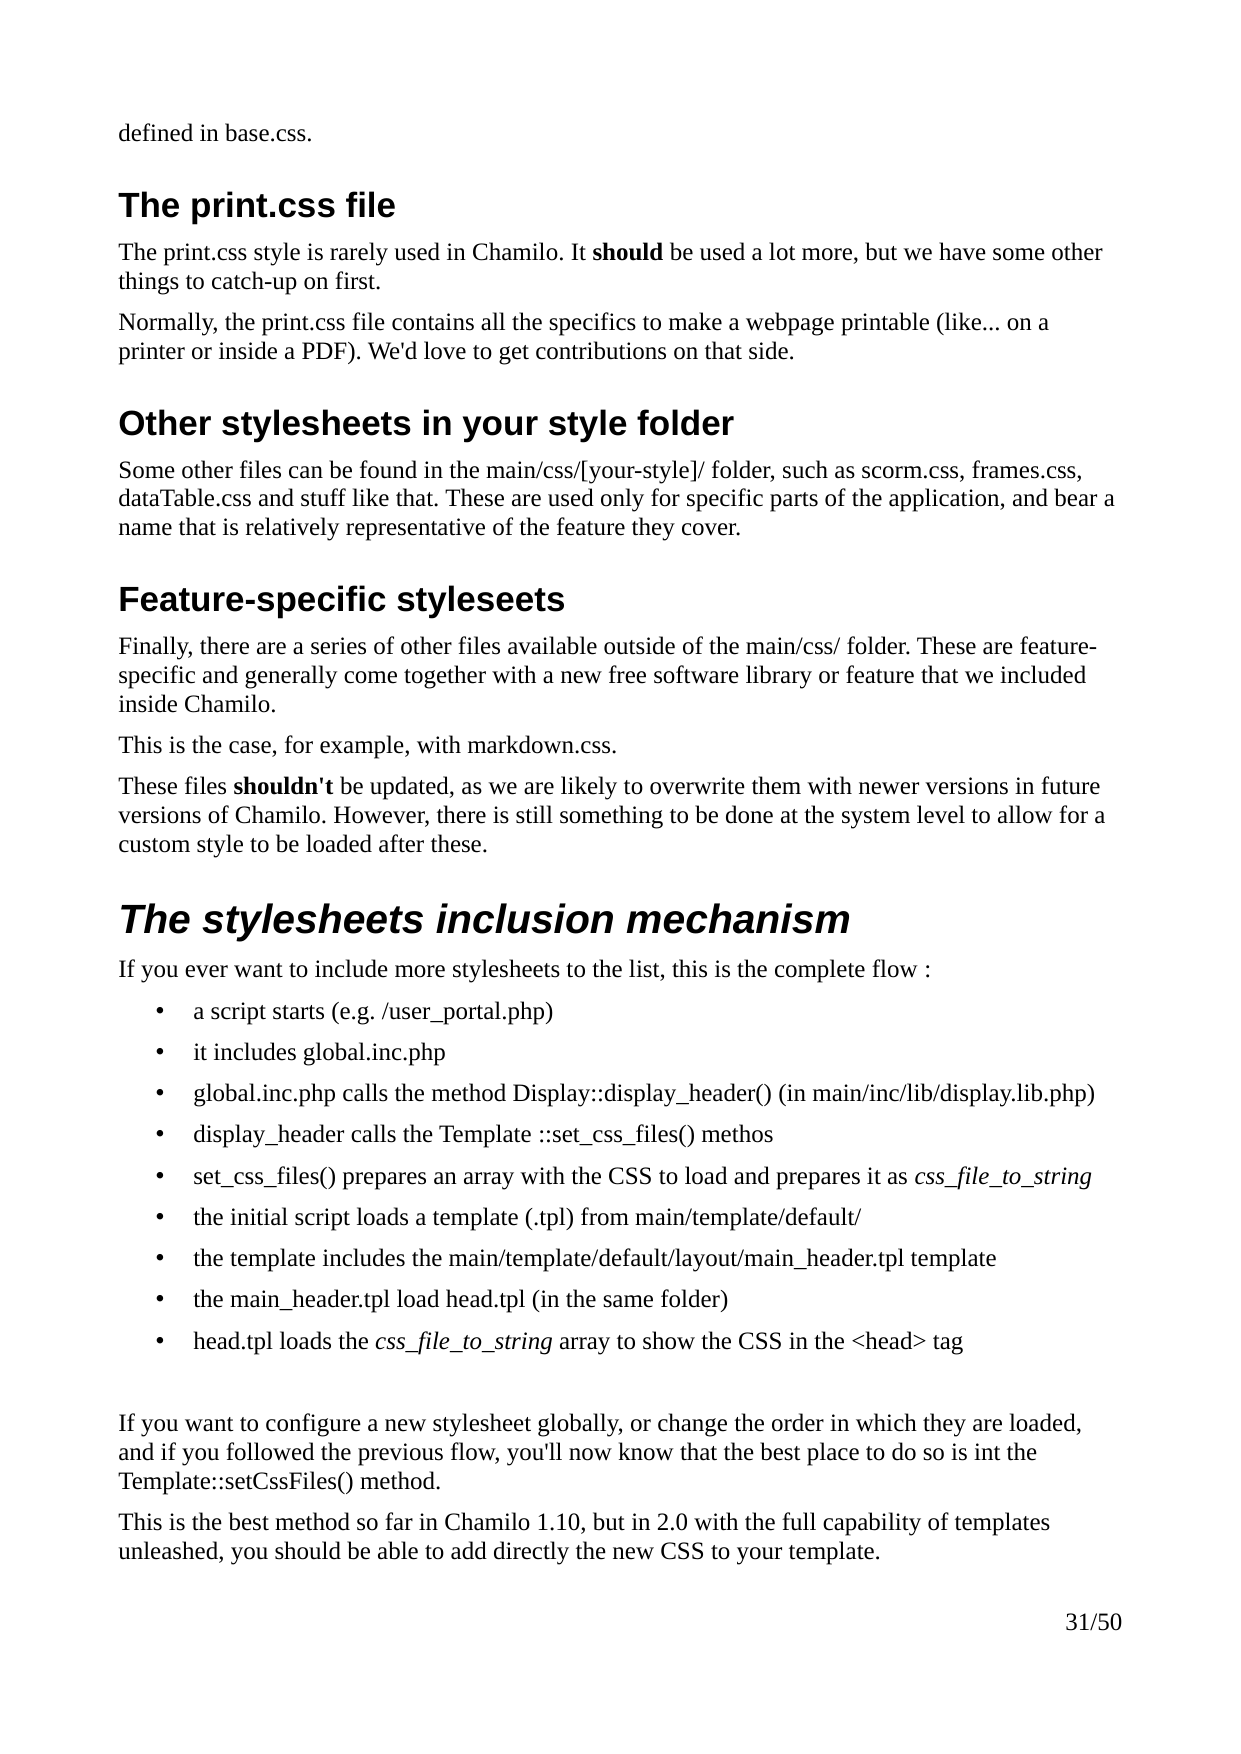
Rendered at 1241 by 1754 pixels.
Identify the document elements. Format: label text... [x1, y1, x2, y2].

list the template includes the main/template/default/layout/main_header.tpl template [156, 1243, 1122, 1272]
text Normally, the print.css file contains all the specifics to make a webpage printable (like... on a printer or inside a PDF). We'd love to get contributions on that side. [118, 307, 1122, 364]
text defined in base.css. [118, 118, 1122, 147]
list global.inc.php calls the method Display::display_header() (in main/inc/lib/display.lib.php) [156, 1078, 1122, 1107]
subtitle The stylesheets inclusion mechanism [118, 895, 1122, 942]
subtitle Other stylesheets in your style folder [118, 402, 1122, 442]
subtitle Feature-specific styleseets [118, 578, 1122, 619]
text If you want to configure a new stylesheet globally, or change the order in which they are loaded, and if you followed the previous flow, you'll now know that the best place to do so is int the Template::setCssFiles() method. [118, 1408, 1122, 1494]
list a script starts (e.g. /user_portal.php) [156, 996, 1122, 1024]
list the initial script loads a template (.tpl) from main/template/default/ [156, 1202, 1122, 1231]
text The print.css style is rarely used in Chamilo. It should be used a lot more, but we have some other things to catch-up on first. [118, 237, 1122, 294]
list the main_header.tpl load head.tpl (in the same folder) [156, 1284, 1122, 1313]
list head.tpl loads the css_file_to_string array to show the CSS in the <head> tag [156, 1326, 1122, 1354]
list it includes global.inc.php [156, 1037, 1122, 1066]
text This is the case, for example, with markdown.css. [118, 730, 1122, 759]
text If you ever want to include more stylesheets to the list, this is the complete flow : [118, 954, 1122, 983]
list set_css_files() prepares an array with the CSS to load and prepares it as css_file_to_string [156, 1161, 1122, 1189]
text Some other files can be found in the main/css/[your-style]/ folder, such as scorm.css, frames.css, dataTable.css and stuff like that. These are used only for specific parts of the application, and bear a name that is relatively representative of the feature they cover. [118, 455, 1122, 541]
text These files shouldn't be updated, as we are likely to overwrite them with newer versions in future versions of Chamilo. However, there is still something to be done at the system level to allow for a custom style to be loaded after these. [118, 771, 1122, 857]
subtitle The print.css file [118, 184, 1122, 224]
text This is the best method so far in Chamilo 1.10, but in 2.0 with the full capability of templates unleashed, you should be able to add directly the new CSS to your template. [118, 1507, 1122, 1564]
list display_header calls the Template ::set_css_files() methos [156, 1119, 1122, 1148]
text Finally, there are a series of other files available outside of the main/css/ folder. These are feature-specific and generally come together with a new free software library or feature that we included inside Chamilo. [118, 631, 1122, 717]
